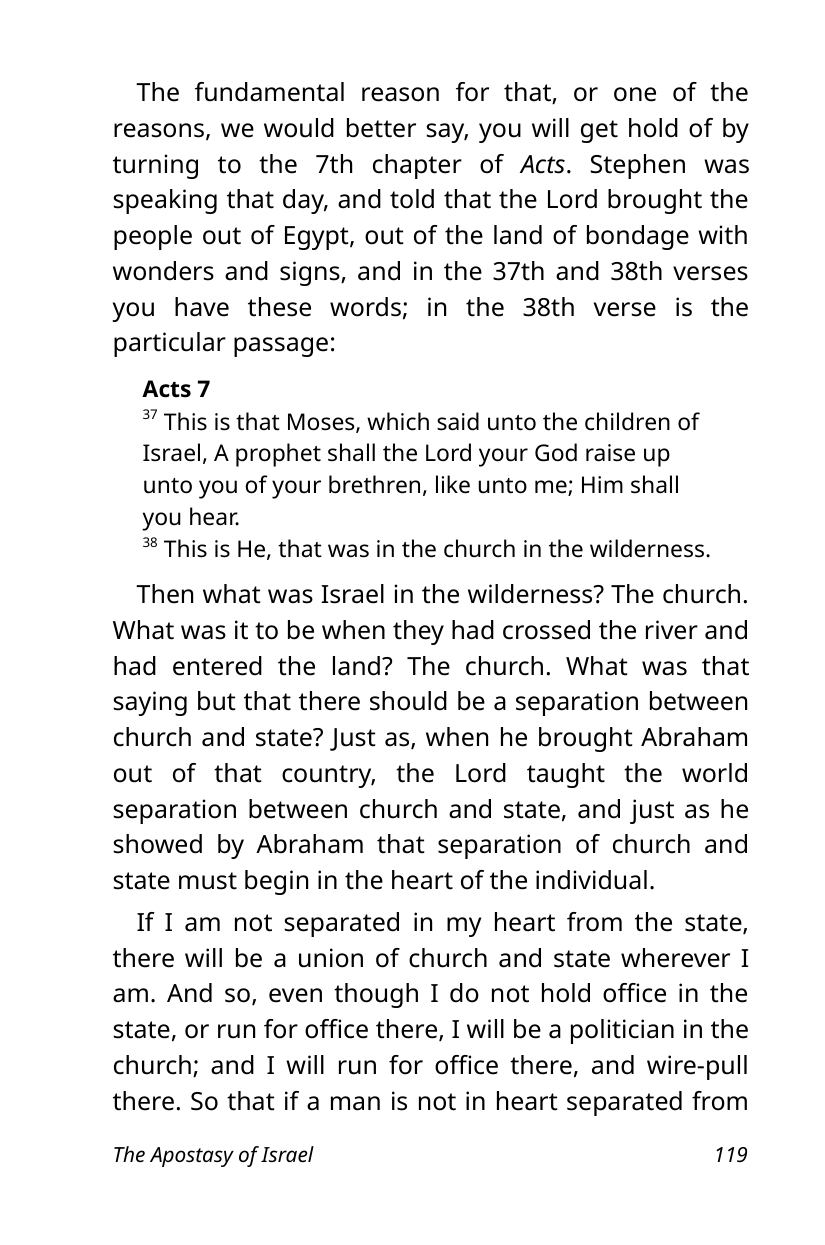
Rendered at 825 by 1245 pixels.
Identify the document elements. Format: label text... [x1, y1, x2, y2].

text 38 This is He, that was in the church in the wilderness. [142, 533, 720, 564]
text 37 This is that Moses, which said unto the children of Israel, A prophet shall the Lord your God raise up unto you of your brethren, like unto me; Him shall you hear. [142, 406, 720, 532]
text Then what was Israel in the wilderness? The church. What was it to be when they had crossed the river and had entered the land? The church. What was that saying but that there should be a separation between church and state? Just as, when he brought Abraham out of that country, the Lord taught the world separation between church and state, and just as he showed by Abraham that separation of church and state must begin in the heart of the individual. [112, 577, 750, 897]
text The fundamental reason for that, or one of the reasons, we would better say, you will get hold of by turning to the 7th chapter of Acts. Stephen was speaking that day, and told that the Lord brought the people out of Egypt, out of the land of bondage with wonders and signs, and in the 37th and 38th verses you have these words; in the 38th verse is the particular passage: [112, 75, 750, 359]
text If I am not separated in my heart from the state, there will be a union of church and state wherever I am. And so, even though I do not hold office in the state, or run for office there, I will be a politician in the church; and I will run for office there, and wire-pull there. So that if a man is not in heart separated from [112, 904, 750, 1117]
text Acts 7 [142, 373, 750, 404]
